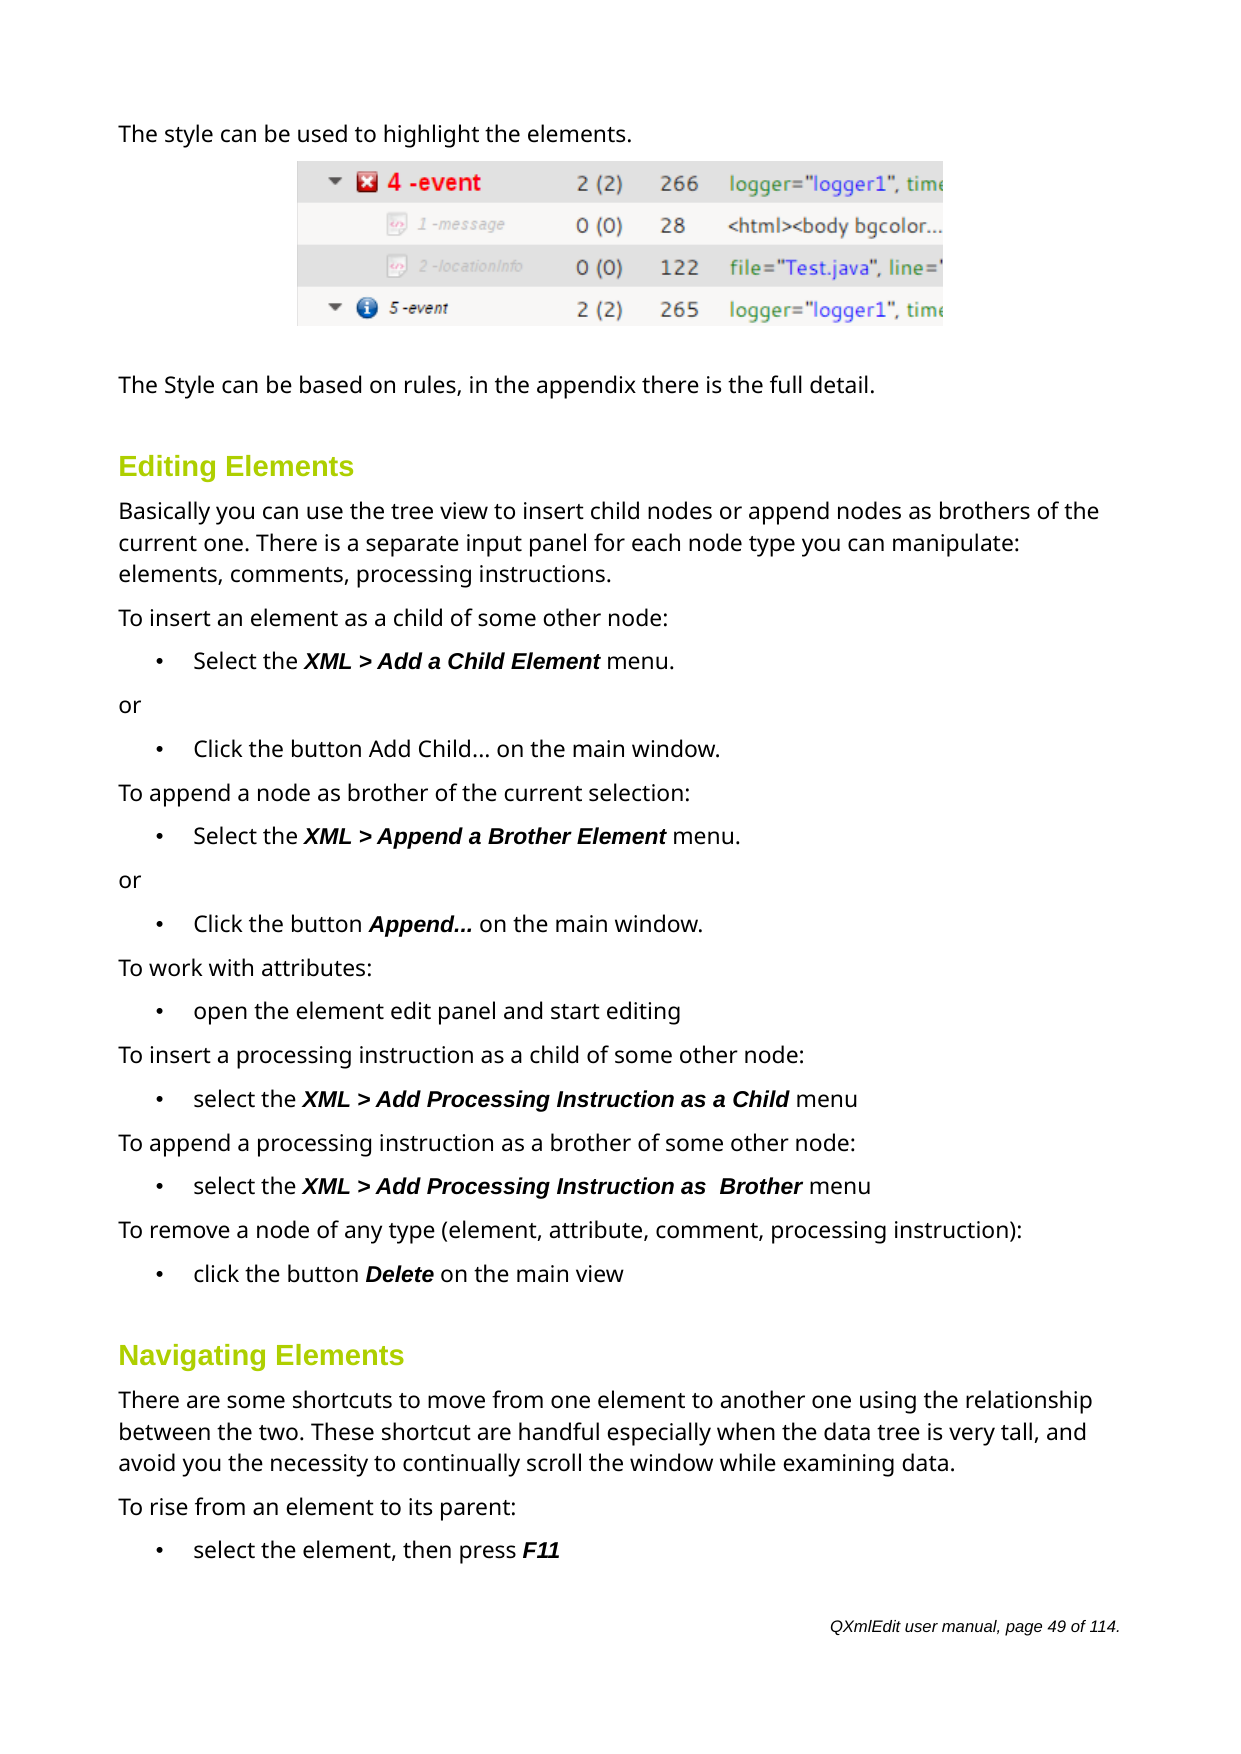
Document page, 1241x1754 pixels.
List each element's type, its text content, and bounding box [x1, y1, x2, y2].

list Click the button Add Child... on the main window. [156, 733, 1122, 764]
text To remove a node of any type (element, attribute, comment, processing instruction): [118, 1214, 1122, 1245]
text To append a processing instruction as a brother of some other node: [118, 1127, 1122, 1158]
list Select the XML > Add a Child Element menu. [156, 645, 1122, 677]
text To rise from an element to its parent: [118, 1490, 1122, 1522]
text Basically you can use the tree view to insert child nodes or append nodes as brothers of the current one. There is a separate input panel for each node type you can manipulate: elements, comments, processing instructions. [118, 495, 1122, 589]
text To append a node as brother of the current selection: [118, 777, 1122, 808]
list Click the button Append... on the main window. [156, 908, 1122, 939]
list select the element, then press F11 [156, 1534, 1122, 1565]
list open the element edit panel and start editing [156, 995, 1122, 1027]
list select the XML > Add Processing Instruction as Brother menu [156, 1170, 1122, 1202]
text To work with attributes: [118, 952, 1122, 983]
text The style can be used to highlight the elements. [118, 118, 1122, 149]
picture [297, 161, 943, 326]
text The Style can be based on rules, in the appendix there is the full detail. [118, 369, 1122, 400]
text To insert a processing instruction as a child of some other node: [118, 1039, 1122, 1070]
list click the button Delete on the main view [156, 1258, 1122, 1289]
subtitle Navigating Elements [118, 1338, 1122, 1372]
list select the XML > Add Processing Instruction as a Child menu [156, 1083, 1122, 1114]
text or [118, 689, 1122, 720]
subtitle Editing Elements [118, 449, 1122, 483]
list Select the XML > Append a Brother Element menu. [156, 820, 1122, 852]
text There are some shortcuts to move from one element to another one using the relationship between the two. These shortcut are handful especially when the data tree is very tall, and avoid you the necessity to continually scroll the window while examining data. [118, 1384, 1122, 1478]
text To insert an element as a child of some other node: [118, 602, 1122, 633]
text or [118, 864, 1122, 895]
